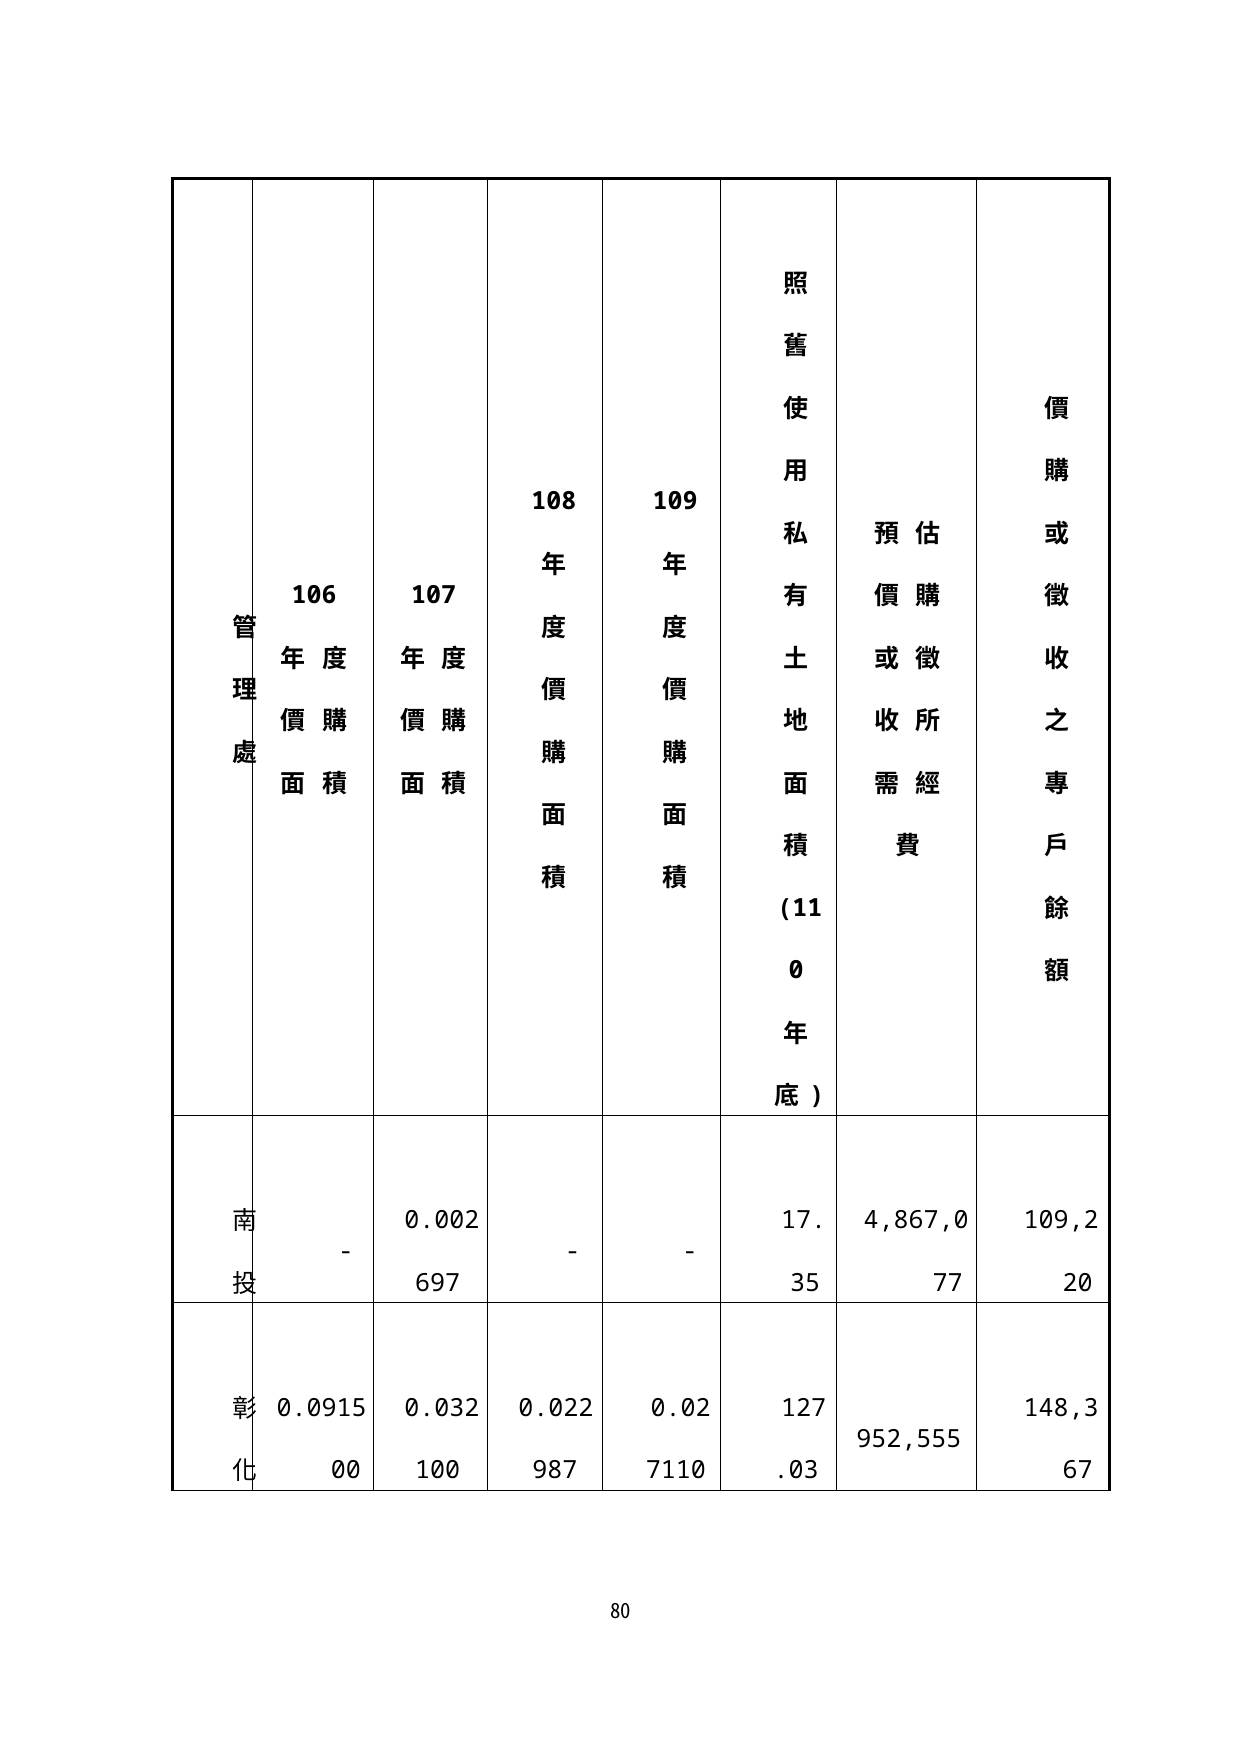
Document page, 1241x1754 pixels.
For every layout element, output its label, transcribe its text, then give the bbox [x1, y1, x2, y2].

table_header 106年度價購面積 [253, 180, 373, 1115]
table_cell - [253, 1116, 373, 1302]
table_cell 127.03 [721, 1303, 836, 1490]
table_cell 148,367 [977, 1303, 1108, 1490]
table_cell 4,867,077 [837, 1116, 976, 1302]
table_cell 952,555 [837, 1303, 976, 1490]
table_cell 0.002697 [374, 1116, 487, 1302]
table_header 預估價購或徵收所需經費 [837, 180, 976, 1115]
table_cell 0.022987 [488, 1303, 602, 1490]
table_cell 0.091500 [253, 1303, 373, 1490]
table_cell 彰化 [174, 1303, 252, 1490]
table_cell - [603, 1116, 720, 1302]
table_header 照舊使用私有土地面積(110年底) [721, 180, 836, 1115]
table_header 109年度價購面積 [603, 180, 720, 1115]
table_cell 109,220 [977, 1116, 1108, 1302]
table_header 107年度價購面積 [374, 180, 487, 1115]
table_cell 0.027110 [603, 1303, 720, 1490]
table_header 價購或徵收之專戶餘額 [977, 180, 1108, 1115]
table_cell - [488, 1116, 602, 1302]
table_cell 17.35 [721, 1116, 836, 1302]
table_header 108年度價購面積 [488, 180, 602, 1115]
table_cell 南投 [174, 1116, 252, 1302]
table_cell 0.032100 [374, 1303, 487, 1490]
table_header 管理處 [174, 180, 252, 1115]
